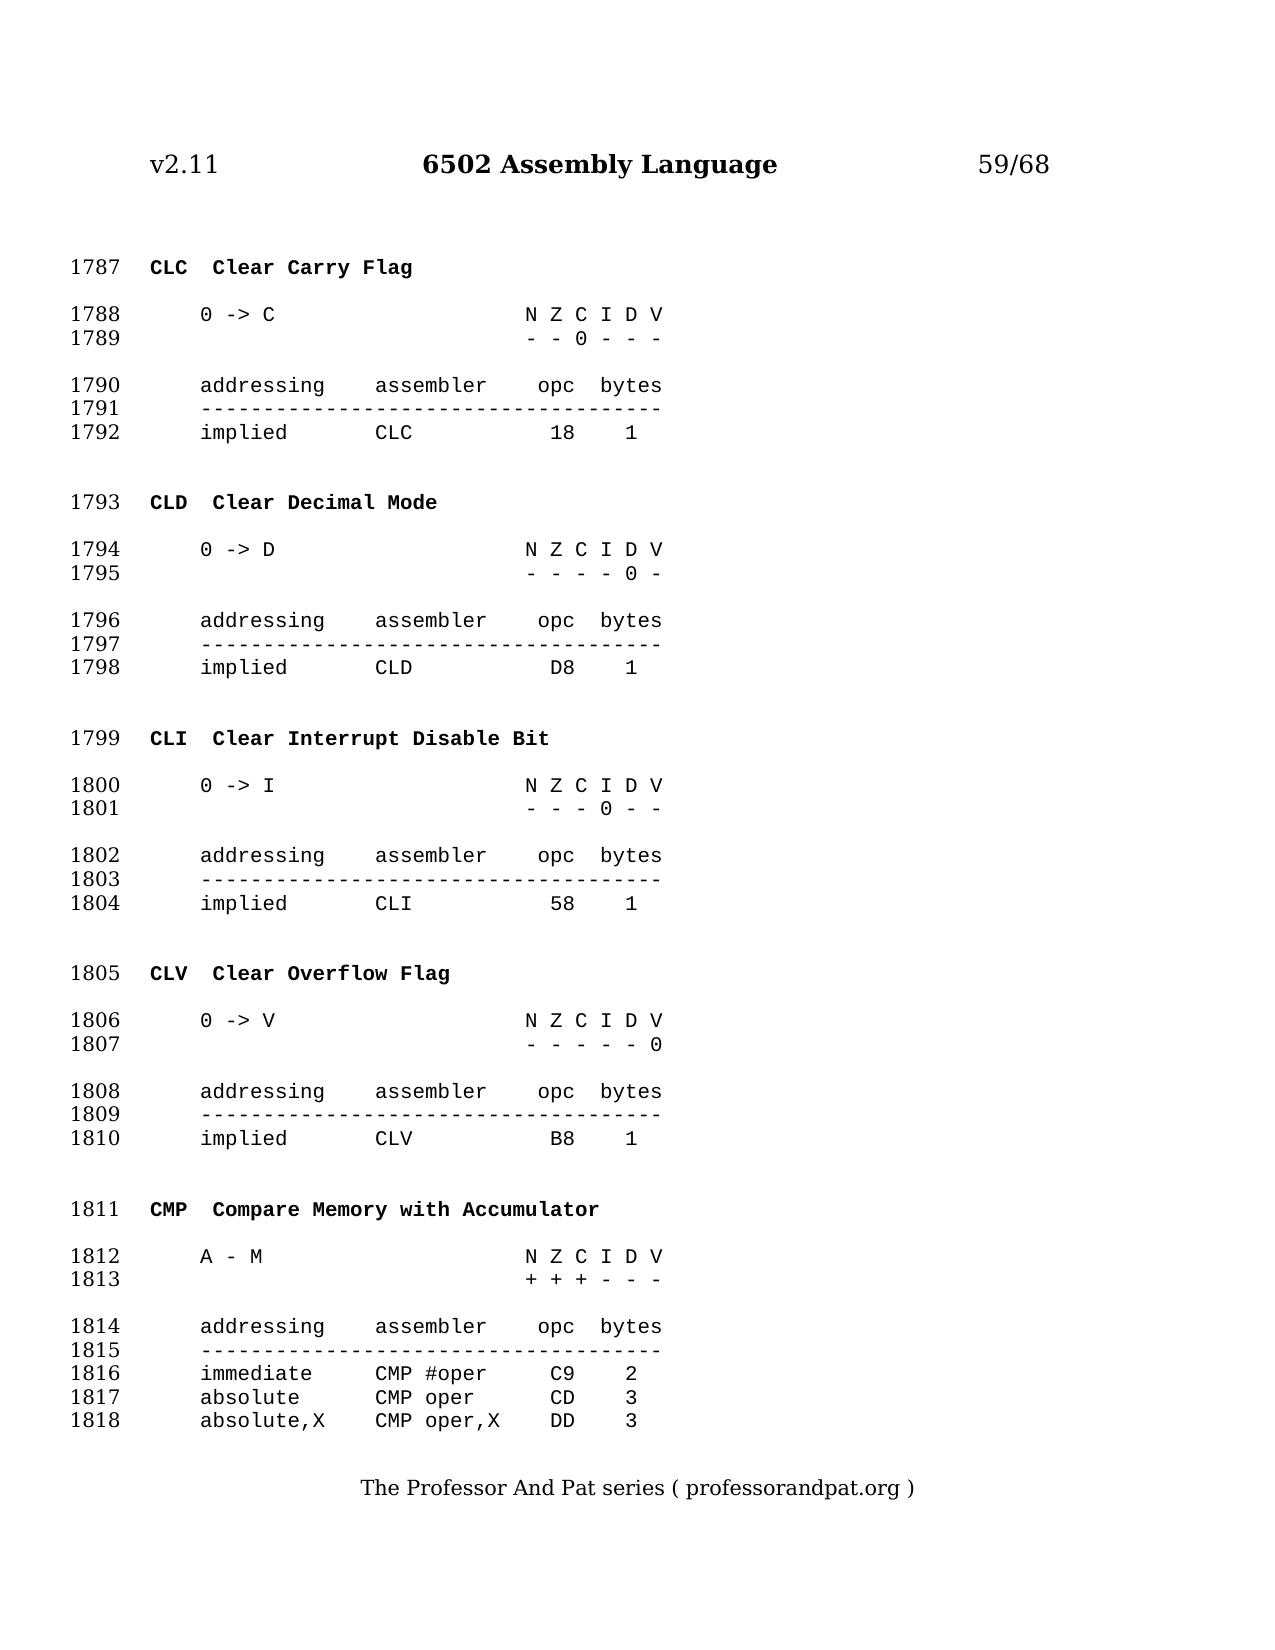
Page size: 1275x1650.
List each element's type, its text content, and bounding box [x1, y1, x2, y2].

text CLD Clear Decimal Mode [150, 492, 1125, 516]
text CLC Clear Carry Flag [150, 257, 1125, 281]
text addressing assembler opc bytes [150, 610, 1125, 634]
text 0 -> I N Z C I D V [150, 775, 1125, 798]
text 0 -> V N Z C I D V [150, 1010, 1125, 1034]
text addressing assembler opc bytes [150, 1316, 1125, 1340]
text CMP Compare Memory with Accumulator [150, 1199, 1125, 1222]
text ------------------------------------- [150, 1340, 1125, 1363]
text implied CLV B8 1 [150, 1128, 1125, 1152]
text 0 -> C N Z C I D V [150, 304, 1125, 328]
text - - 0 - - - [150, 328, 1125, 351]
text + + + - - - [150, 1269, 1125, 1293]
text CLI Clear Interrupt Disable Bit [150, 728, 1125, 751]
text CLV Clear Overflow Flag [150, 963, 1125, 987]
text 0 -> D N Z C I D V [150, 539, 1125, 563]
text absolute CMP oper CD 3 [150, 1387, 1125, 1411]
text - - - - 0 - [150, 563, 1125, 587]
text implied CLI 58 1 [150, 893, 1125, 916]
text addressing assembler opc bytes [150, 846, 1125, 869]
text ------------------------------------- [150, 869, 1125, 893]
text implied CLD D8 1 [150, 657, 1125, 681]
text absolute,X CMP oper,X DD 3 [150, 1411, 1125, 1434]
text ------------------------------------- [150, 398, 1125, 422]
text immediate CMP #oper C9 2 [150, 1363, 1125, 1387]
text addressing assembler opc bytes [150, 375, 1125, 398]
text - - - - - 0 [150, 1034, 1125, 1057]
text implied CLC 18 1 [150, 422, 1125, 445]
text ------------------------------------- [150, 1104, 1125, 1128]
text A - M N Z C I D V [150, 1246, 1125, 1269]
text - - - 0 - - [150, 798, 1125, 822]
text ------------------------------------- [150, 634, 1125, 657]
text addressing assembler opc bytes [150, 1081, 1125, 1104]
